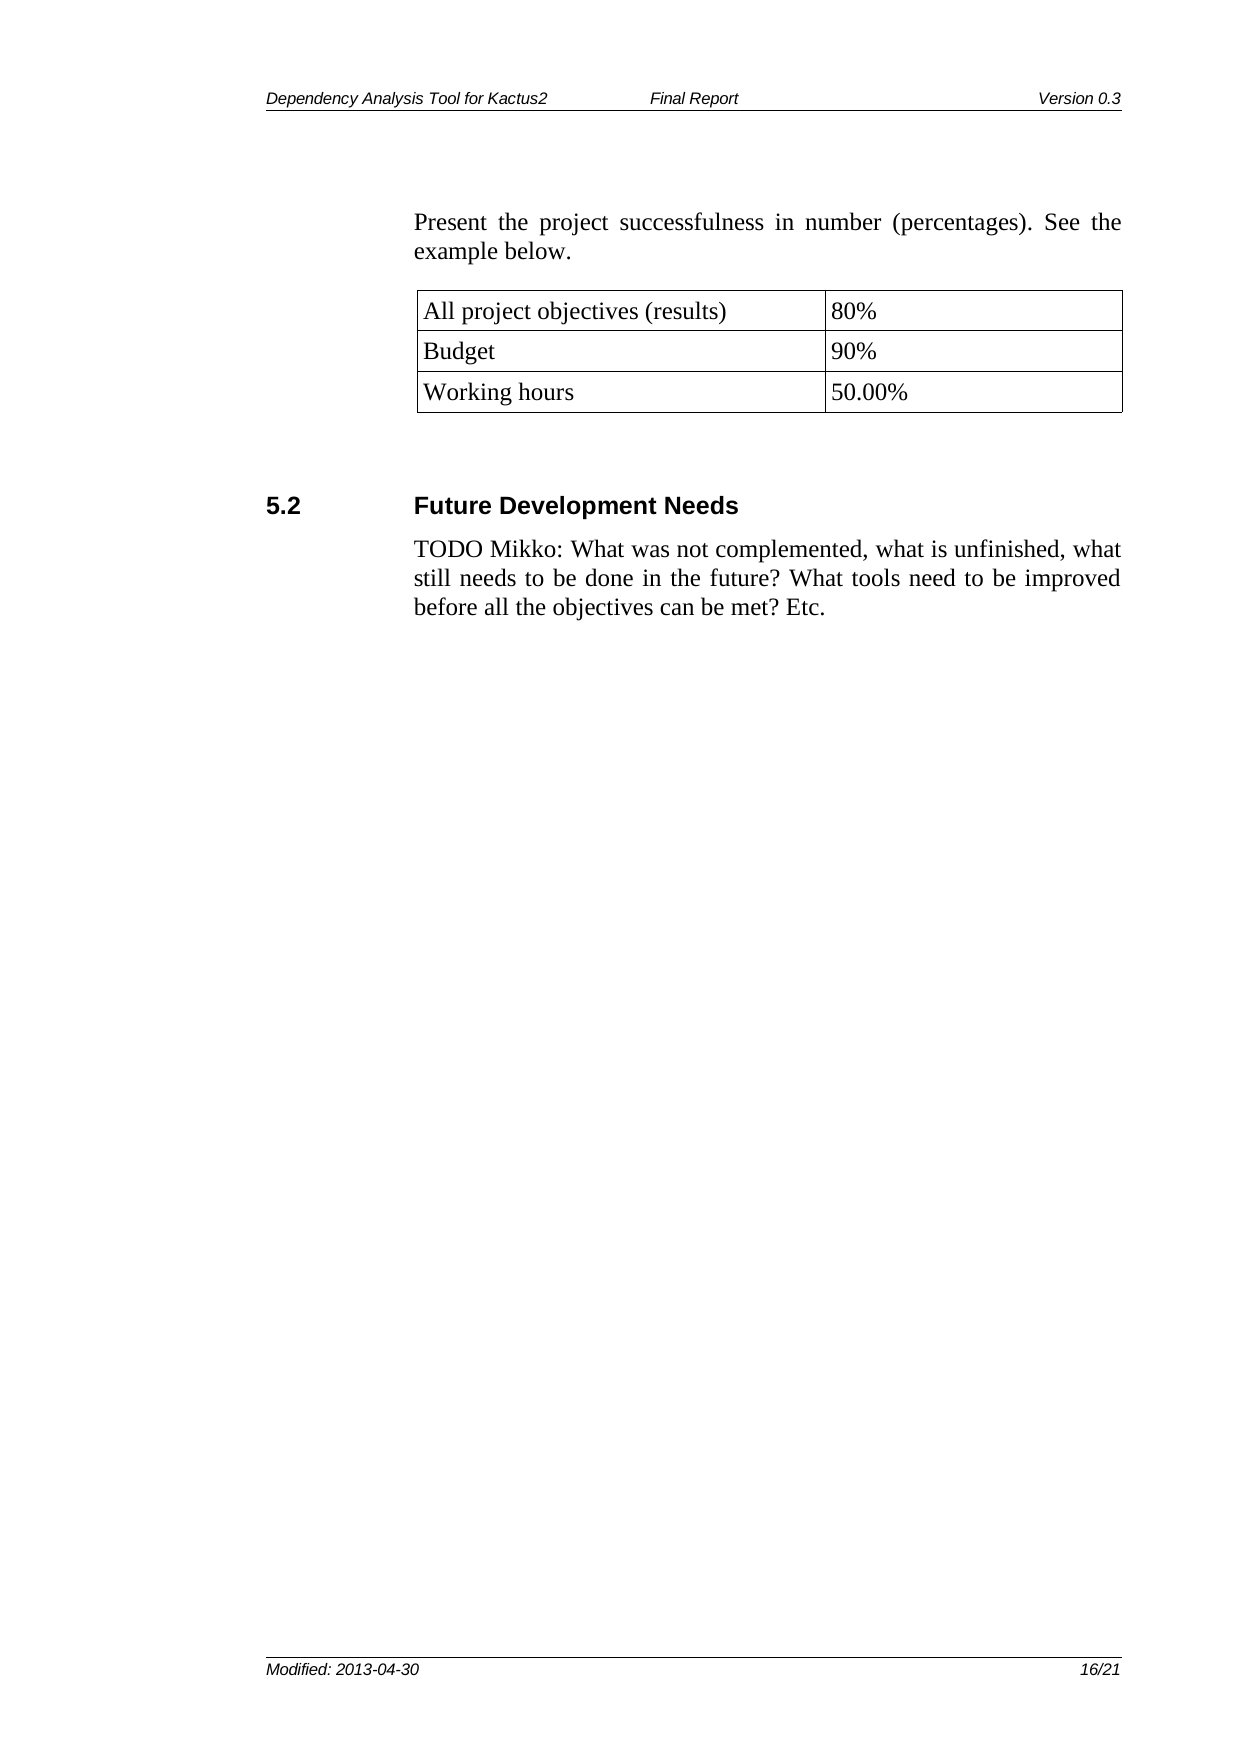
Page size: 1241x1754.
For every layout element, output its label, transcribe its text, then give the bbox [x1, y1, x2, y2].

text Present the project successfulness in number (percentages). See the example below. [413, 207, 1122, 265]
table_header All project objectives (results) [418, 291, 825, 330]
table_cell 90% [826, 331, 1122, 371]
table_cell 50,00% [826, 372, 1122, 412]
text TODO Mikko: What was not complemented, what is unfinished, what still needs to be done in the future? What tools need to be improved before all the objectives can be met? Etc. [413, 534, 1122, 621]
table_cell Budget [418, 331, 825, 371]
subtitle Future Development Needs [266, 491, 1122, 519]
table_cell Working hours [418, 372, 825, 412]
table_header 80% [826, 291, 1122, 330]
